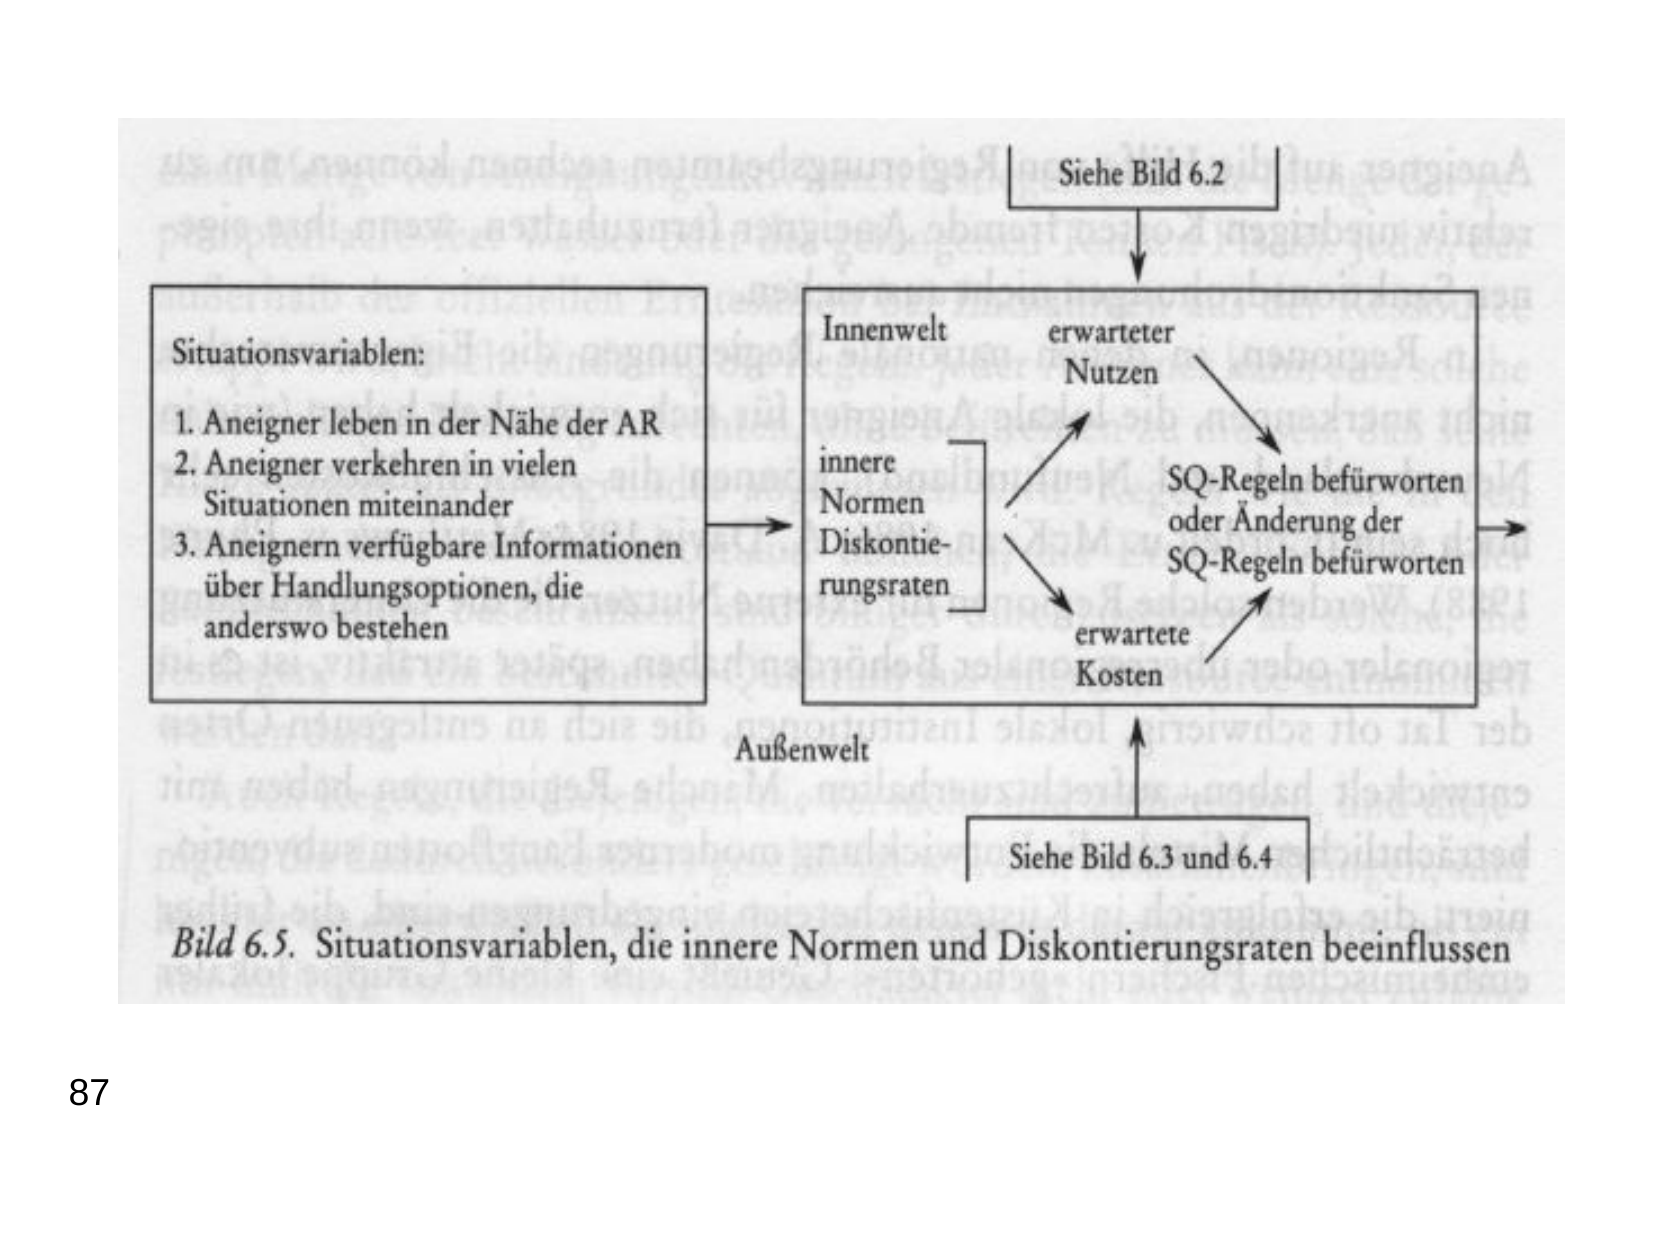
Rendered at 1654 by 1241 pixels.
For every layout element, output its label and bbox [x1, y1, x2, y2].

text_box [53, 1063, 272, 1134]
picture [118, 118, 1565, 1004]
